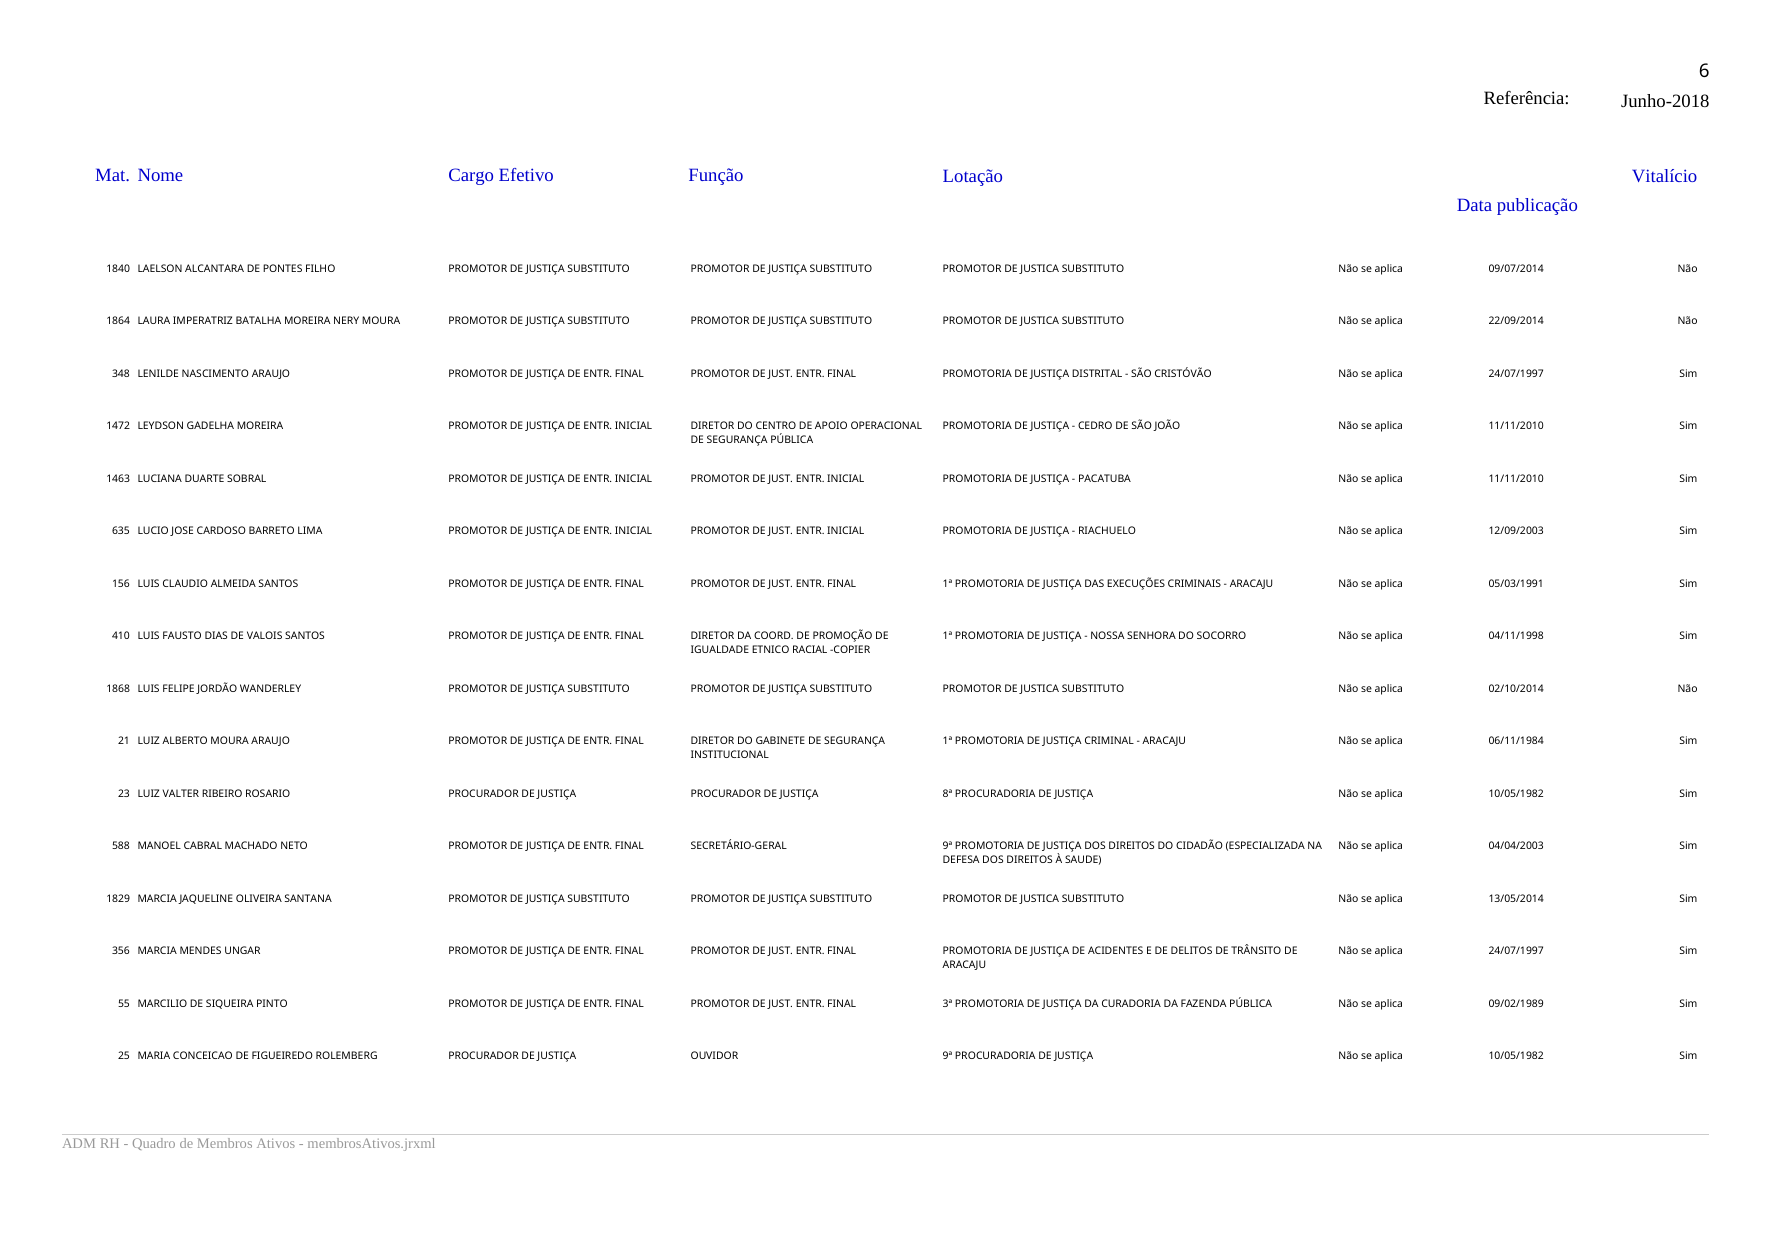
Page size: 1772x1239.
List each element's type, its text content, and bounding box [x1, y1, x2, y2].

table_cell [1581, 709, 1586, 726]
table_cell [0, 919, 137, 936]
table_cell Não se aplica [1338, 523, 1451, 568]
table_cell [682, 342, 690, 358]
table_cell [936, 919, 942, 936]
table_cell [936, 289, 942, 306]
table_cell [0, 313, 68, 342]
table_cell [1581, 786, 1586, 814]
table_cell [1581, 814, 1586, 831]
table_cell [1709, 90, 1771, 118]
table_cell [1333, 996, 1338, 1024]
table_cell [682, 1024, 690, 1041]
table_cell [1697, 499, 1771, 516]
table_cell [682, 576, 690, 604]
table_cell [202, 195, 448, 244]
table_cell Data publicação [1454, 194, 1581, 244]
table_cell LEYDSON GADELHA MOREIRA [137, 418, 442, 463]
table_cell [1697, 418, 1771, 447]
table_cell Não se aplica [1338, 418, 1451, 463]
table_cell LUIS FELIPE JORDÃO WANDERLEY [137, 681, 442, 726]
table_cell [936, 838, 942, 867]
table_cell [1581, 394, 1586, 411]
table_cell [0, 195, 68, 244]
table_cell [130, 313, 137, 342]
table_cell [442, 709, 448, 726]
table_cell [1333, 366, 1338, 394]
table_cell [0, 943, 68, 972]
table_cell [1581, 943, 1586, 972]
table_cell [682, 709, 690, 726]
table_cell [1333, 471, 1338, 499]
table_cell Vitalício [1619, 165, 1697, 244]
table_cell [682, 838, 690, 867]
table_cell [130, 523, 137, 552]
table_cell [0, 972, 137, 988]
table_cell PROMOTOR DE JUSTIÇA DE ENTR. FINAL [448, 733, 682, 778]
table_cell LUIZ ALBERTO MOURA ARAUJO [137, 733, 442, 778]
table_cell [130, 418, 137, 447]
table_cell [1697, 366, 1771, 394]
table_cell LUIS CLAUDIO ALMEIDA SANTOS [137, 576, 442, 621]
table_cell [1697, 1048, 1771, 1077]
table_cell [0, 411, 1771, 418]
table_cell [766, 195, 942, 244]
table_cell [0, 121, 1771, 162]
table_cell LUCIANA DUARTE SOBRAL [137, 471, 442, 516]
table_cell LUIS FAUSTO DIAS DE VALOIS SANTOS [137, 628, 442, 673]
table_cell [0, 306, 1771, 313]
table_cell [1333, 447, 1338, 463]
table_cell [1333, 418, 1338, 447]
table_cell PROMOTOR DE JUSTIÇA SUBSTITUTO [448, 891, 682, 936]
table_cell PROMOTOR DE JUSTIÇA SUBSTITUTO [690, 313, 936, 358]
table_cell 6 [1556, 57, 1709, 84]
table_cell Não se aplica [1338, 733, 1451, 778]
table_cell [442, 523, 448, 552]
table_cell [1581, 1077, 1586, 1093]
table_header [0, 0, 1771, 57]
table_cell [1709, 57, 1771, 84]
table_cell [936, 681, 942, 709]
table_cell [1581, 418, 1586, 447]
table_cell [682, 733, 690, 762]
table_cell Não se aplica [1338, 786, 1451, 831]
table_cell MARCIA MENDES UNGAR [137, 943, 442, 988]
table_cell [0, 499, 137, 516]
table_cell 22/09/2014 [1451, 313, 1581, 358]
table_cell [1697, 1024, 1771, 1041]
table_cell [1581, 867, 1586, 883]
table_cell [442, 552, 448, 568]
table_cell [0, 463, 1771, 471]
table_cell [682, 681, 690, 709]
table_cell [0, 394, 137, 411]
table_cell Não se aplica [1338, 628, 1451, 673]
table_cell PROCURADOR DE JUSTIÇA [690, 786, 936, 831]
table_cell Sim [1586, 628, 1697, 673]
table_cell [936, 814, 942, 831]
table_cell [442, 1077, 448, 1093]
table_cell [1333, 313, 1338, 342]
table_cell 588 [68, 838, 130, 867]
table_cell MARCILIO DE SIQUEIRA PINTO [137, 996, 442, 1041]
table_cell [0, 516, 1771, 523]
table_cell [1333, 552, 1338, 568]
table_cell [130, 628, 137, 657]
table_cell [936, 972, 942, 988]
table_cell 24/07/1997 [1451, 366, 1581, 411]
table_cell PROMOTOR DE JUSTIÇA DE ENTR. INICIAL [448, 418, 682, 463]
table_cell [1697, 919, 1771, 936]
table_cell [0, 523, 68, 552]
table_cell [130, 471, 137, 499]
table_cell [682, 628, 690, 657]
table_cell 10/05/1982 [1451, 786, 1581, 831]
table_cell [682, 943, 690, 972]
table_cell 10/05/1982 [1451, 1048, 1581, 1093]
table_cell [1581, 447, 1586, 463]
table_cell [0, 358, 1771, 366]
table_cell 02/10/2014 [1451, 681, 1581, 726]
table_cell [130, 943, 137, 972]
table_cell [1581, 838, 1586, 867]
table_cell [1333, 838, 1338, 867]
table_cell [1333, 576, 1338, 604]
table_cell [1697, 261, 1771, 289]
table_cell 12/09/2003 [1451, 523, 1581, 568]
table_cell 9ª PROCURADORIA DE JUSTIÇA [943, 1048, 1333, 1093]
table_cell [936, 1077, 942, 1093]
table_cell Sim [1586, 366, 1697, 411]
table_cell [442, 996, 448, 1024]
table_cell [1581, 919, 1586, 936]
table_cell PROMOTOR DE JUSTIÇA DE ENTR. FINAL [448, 838, 682, 883]
table_cell [130, 786, 137, 814]
table_cell 55 [68, 996, 130, 1024]
table_cell [1333, 814, 1338, 831]
table_cell 05/03/1991 [1451, 576, 1581, 621]
table_cell [442, 838, 448, 867]
table_cell Sim [1586, 523, 1697, 568]
table_cell [130, 1048, 137, 1077]
table_cell Não [1586, 261, 1697, 306]
table_cell [0, 57, 1556, 84]
table_cell [1581, 552, 1586, 568]
table_cell [1697, 394, 1771, 411]
table_cell [1697, 996, 1771, 1024]
table_cell [1581, 733, 1586, 762]
table_cell [1581, 972, 1586, 988]
table_cell [442, 499, 448, 516]
table_cell PROMOTOR DE JUST. ENTR. FINAL [690, 996, 936, 1041]
table_cell [0, 1134, 62, 1158]
table_cell [0, 814, 137, 831]
table_cell PROMOTOR DE JUSTICA SUBSTITUTO [943, 891, 1333, 936]
table_cell [1333, 1077, 1338, 1093]
table_cell PROMOTORIA DE JUSTIÇA - CEDRO DE SÃO JOÃO [943, 418, 1333, 463]
table_cell [682, 552, 690, 568]
table_cell Sim [1586, 838, 1697, 883]
table_cell [130, 996, 137, 1024]
table_cell [1581, 1024, 1586, 1041]
table_cell PROMOTOR DE JUSTIÇA DE ENTR. FINAL [448, 366, 682, 411]
table_cell 23 [68, 786, 130, 814]
table_cell [0, 1041, 1771, 1048]
table_cell Nome [137, 164, 202, 244]
table_cell 24/07/1997 [1451, 943, 1581, 988]
table_cell [130, 195, 137, 244]
table_cell [442, 576, 448, 604]
table_cell [442, 1024, 448, 1041]
table_cell [682, 657, 690, 673]
table_cell Sim [1586, 891, 1697, 936]
table_cell [1697, 195, 1771, 244]
table_cell [682, 891, 690, 919]
table_cell [1333, 289, 1338, 306]
table_cell [442, 733, 448, 762]
table_cell [0, 1093, 1771, 1134]
table_cell [1581, 628, 1586, 657]
table_cell 11/11/2010 [1451, 471, 1581, 516]
table_cell [0, 552, 137, 568]
table_cell PROCURADOR DE JUSTIÇA [448, 786, 682, 831]
table_cell [0, 261, 68, 289]
table_cell PROMOTOR DE JUSTIÇA SUBSTITUTO [690, 891, 936, 936]
table_cell 25 [68, 1048, 130, 1077]
table_cell [442, 628, 448, 657]
table_cell [0, 342, 137, 358]
table_cell [1697, 165, 1771, 193]
table_cell [442, 657, 448, 673]
table_cell [0, 762, 137, 778]
table_cell PROMOTOR DE JUSTIÇA DE ENTR. INICIAL [448, 523, 682, 568]
table_cell [0, 576, 68, 604]
table_cell PROMOTOR DE JUSTIÇA DE ENTR. FINAL [448, 576, 682, 621]
table_cell PROMOTOR DE JUSTIÇA SUBSTITUTO [448, 261, 682, 306]
table_cell [1697, 762, 1771, 778]
table_cell Não se aplica [1338, 943, 1451, 988]
table_cell [1581, 762, 1586, 778]
table_cell [936, 733, 942, 762]
table_cell [442, 943, 448, 972]
table_cell [1697, 814, 1771, 831]
table_cell [442, 366, 448, 394]
table_cell LENILDE NASCIMENTO ARAUJO [137, 366, 442, 411]
table_cell [442, 604, 448, 621]
table_cell [682, 195, 688, 244]
table_cell [936, 867, 942, 883]
table_cell [1697, 733, 1771, 762]
table_cell [1709, 1134, 1771, 1158]
table_cell [682, 366, 690, 394]
table_cell [0, 289, 137, 306]
table_cell [936, 786, 942, 814]
table_cell MARCIA JAQUELINE OLIVEIRA SANTANA [137, 891, 442, 936]
table_cell PROMOTOR DE JUST. ENTR. INICIAL [690, 471, 936, 516]
table_cell PROMOTOR DE JUST. ENTR. INICIAL [690, 523, 936, 568]
table_cell [936, 1048, 942, 1077]
table_cell MARIA CONCEICAO DE FIGUEIREDO ROLEMBERG [137, 1048, 442, 1093]
table_cell [1697, 786, 1771, 814]
table_cell 1829 [68, 891, 130, 919]
table_cell [1697, 552, 1771, 568]
table_cell 635 [68, 523, 130, 552]
table_cell [442, 418, 448, 447]
table_cell PROMOTOR DE JUSTIÇA DE ENTR. FINAL [448, 996, 682, 1041]
table_cell 3ª PROMOTORIA DE JUSTIÇA DA CURADORIA DA FAZENDA PÚBLICA [943, 996, 1333, 1041]
table_cell [682, 762, 690, 778]
table_cell [442, 867, 448, 883]
table_cell [442, 919, 448, 936]
table_cell [0, 673, 1771, 681]
table_cell [1041, 165, 1619, 193]
table_cell [0, 621, 1771, 628]
table_cell [442, 1048, 448, 1077]
table_cell PROMOTOR DE JUSTIÇA DE ENTR. INICIAL [448, 471, 682, 516]
table_cell [1333, 657, 1338, 673]
table_cell [442, 471, 448, 499]
table_cell PROMOTOR DE JUSTIÇA DE ENTR. FINAL [448, 628, 682, 673]
table_cell [936, 342, 942, 358]
table_cell [130, 165, 137, 193]
table_cell [936, 471, 942, 499]
table_cell [442, 313, 448, 342]
table_cell [0, 726, 1771, 733]
table_cell [442, 786, 448, 814]
table_cell 1864 [68, 313, 130, 342]
table_cell [130, 576, 137, 604]
table_cell PROMOTOR DE JUSTIÇA SUBSTITUTO [690, 681, 936, 726]
table_cell Sim [1586, 786, 1697, 831]
table_cell [1581, 342, 1586, 358]
table_cell PROMOTOR DE JUSTIÇA SUBSTITUTO [690, 261, 936, 306]
table_cell PROMOTOR DE JUSTIÇA DE ENTR. FINAL [448, 943, 682, 988]
table_cell 09/07/2014 [1451, 261, 1581, 306]
table_cell DIRETOR DO GABINETE DE SEGURANÇA INSTITUCIONAL [690, 733, 936, 778]
table_cell 8ª PROCURADORIA DE JUSTIÇA [943, 786, 1333, 831]
table_cell [442, 342, 448, 358]
table_cell Sim [1586, 943, 1697, 988]
table_cell [1333, 261, 1338, 289]
table_cell [1697, 657, 1771, 673]
table_cell [1697, 342, 1771, 358]
table_cell Não se aplica [1338, 313, 1451, 358]
table_cell [0, 891, 68, 919]
table_cell [936, 447, 942, 463]
table_cell [0, 936, 1771, 943]
table_cell LUIZ VALTER RIBEIRO ROSARIO [137, 786, 442, 831]
table_cell [130, 261, 137, 289]
table_cell ADM RH - Quadro de Membros Ativos - membrosAtivos.jrxml [62, 1135, 1709, 1158]
table_cell [1581, 576, 1586, 604]
table_cell [0, 1048, 68, 1077]
table_cell [1697, 867, 1771, 883]
table_cell [0, 165, 68, 193]
table_cell 21 [68, 733, 130, 762]
table_cell [936, 366, 942, 394]
table_cell [0, 628, 68, 657]
table_cell [1697, 628, 1771, 657]
table_cell [1697, 1077, 1771, 1093]
table_cell [936, 418, 942, 447]
table_cell [682, 394, 690, 411]
table_cell [1697, 709, 1771, 726]
table_cell [766, 165, 942, 193]
table_cell [1333, 762, 1338, 778]
table_cell [936, 499, 942, 516]
table_cell Mat. [68, 164, 130, 244]
table_cell [1333, 972, 1338, 988]
table_cell Sim [1586, 418, 1697, 463]
table_cell [0, 418, 68, 447]
table_cell [1333, 681, 1338, 709]
table_cell 1ª PROMOTORIA DE JUSTIÇA CRIMINAL - ARACAJU [943, 733, 1333, 778]
table_cell [682, 261, 690, 289]
table_cell [936, 762, 942, 778]
table_cell [936, 394, 942, 411]
table_cell [0, 253, 1771, 261]
table_cell 13/05/2014 [1451, 891, 1581, 936]
table_cell [1581, 681, 1586, 709]
table_cell Não se aplica [1338, 261, 1451, 306]
table_cell OUVIDOR [690, 1048, 936, 1093]
table_cell [442, 447, 448, 463]
table_cell [1697, 681, 1771, 709]
table_cell [0, 838, 68, 867]
table_cell [1697, 838, 1771, 867]
table_cell [682, 919, 690, 936]
table_cell [936, 523, 942, 552]
table_cell [0, 831, 1771, 838]
table_cell LAELSON ALCANTARA DE PONTES FILHO [137, 261, 442, 306]
table_cell Lotação [943, 165, 1041, 244]
table_cell [682, 289, 690, 306]
table_cell [936, 628, 942, 657]
table_cell [442, 289, 448, 306]
table_cell [1581, 523, 1586, 552]
table_cell [130, 366, 137, 394]
table_cell 09/02/1989 [1451, 996, 1581, 1041]
table_cell Não se aplica [1338, 366, 1451, 411]
table_cell [682, 1048, 690, 1077]
table_cell [1697, 447, 1771, 463]
table_cell [682, 786, 690, 814]
table_cell [442, 814, 448, 831]
table_cell Referência: [1483, 87, 1581, 118]
table_cell [0, 867, 137, 883]
table_cell [936, 261, 942, 289]
table_cell Sim [1586, 471, 1697, 516]
table_cell [0, 883, 1771, 891]
table_cell [1333, 604, 1338, 621]
table_cell Não se aplica [1338, 838, 1451, 883]
table_cell PROMOTOR DE JUSTICA SUBSTITUTO [943, 313, 1333, 358]
table_cell SECRETÁRIO-GERAL [690, 838, 936, 883]
table_cell PROMOTOR DE JUST. ENTR. FINAL [690, 366, 936, 411]
table_cell [1333, 342, 1338, 358]
table_cell [1581, 891, 1586, 919]
table_cell [1333, 867, 1338, 883]
table_cell Não se aplica [1338, 471, 1451, 516]
table_cell [442, 762, 448, 778]
table_cell [1697, 313, 1771, 342]
table_cell [936, 709, 942, 726]
table_cell [682, 447, 690, 463]
table_cell Junho-2018 [1583, 90, 1709, 118]
table_cell Função [688, 164, 766, 244]
table_cell [1581, 313, 1586, 342]
table_cell [0, 90, 1483, 118]
table_cell 1472 [68, 418, 130, 447]
table_cell [0, 657, 137, 673]
table_cell Não se aplica [1338, 681, 1451, 726]
table_cell [1333, 891, 1338, 919]
table_cell Sim [1586, 996, 1697, 1041]
table_cell [0, 996, 68, 1024]
table_cell PROMOTOR DE JUST. ENTR. FINAL [690, 943, 936, 988]
table_cell [0, 1077, 137, 1093]
table_cell Cargo Efetivo [448, 164, 682, 244]
table_cell [1581, 499, 1586, 516]
table_cell [682, 814, 690, 831]
table_cell 1463 [68, 471, 130, 499]
table_cell Não se aplica [1338, 1048, 1451, 1093]
table_cell [1581, 195, 1619, 244]
table_cell 9ª PROMOTORIA DE JUSTIÇA DOS DIREITOS DO CIDADÃO (ESPECIALIZADA NA DEFESA DOS DIREITOS À SAUDE) [943, 838, 1333, 883]
table_cell PROMOTOR DE JUSTIÇA SUBSTITUTO [448, 313, 682, 358]
table_cell PROMOTOR DE JUSTICA SUBSTITUTO [943, 681, 1333, 726]
table_cell 156 [68, 576, 130, 604]
table_cell [1581, 996, 1586, 1024]
table_cell [1581, 289, 1586, 306]
table_cell 1868 [68, 681, 130, 709]
table_cell PROMOTORIA DE JUSTIÇA DE ACIDENTES E DE DELITOS DE TRÂNSITO DE ARACAJU [943, 943, 1333, 988]
table_cell 1ª PROMOTORIA DE JUSTIÇA DAS EXECUÇÕES CRIMINAIS - ARACAJU [943, 576, 1333, 621]
table_cell [682, 523, 690, 552]
table_cell [1333, 1048, 1338, 1077]
table_cell [0, 447, 137, 463]
table_cell LUCIO JOSE CARDOSO BARRETO LIMA [137, 523, 442, 568]
table_cell [1333, 709, 1338, 726]
table_cell DIRETOR DA COORD. DE PROMOÇÃO DE IGUALDADE ETNICO RACIAL -COPIER [690, 628, 936, 673]
table_cell [936, 891, 942, 919]
table_cell [1333, 523, 1338, 552]
table_cell Sim [1586, 576, 1697, 621]
table_cell [682, 867, 690, 883]
table_cell [0, 244, 1771, 253]
table_cell 06/11/1984 [1451, 733, 1581, 778]
table_cell [936, 552, 942, 568]
table_cell [0, 568, 1771, 576]
table_cell [0, 604, 137, 621]
table_cell LAURA IMPERATRIZ BATALHA MOREIRA NERY MOURA [137, 313, 442, 358]
table_cell [1581, 604, 1586, 621]
table_cell [1333, 628, 1338, 657]
table_cell [1697, 891, 1771, 919]
table_cell [202, 165, 448, 193]
table_cell 04/11/1998 [1451, 628, 1581, 673]
table_cell MANOEL CABRAL MACHADO NETO [137, 838, 442, 883]
table_cell PROMOTOR DE JUSTICA SUBSTITUTO [943, 261, 1333, 306]
table_cell 356 [68, 943, 130, 972]
table_cell Não se aplica [1338, 576, 1451, 621]
table_cell [682, 604, 690, 621]
table_cell [682, 165, 688, 193]
table_cell [1697, 289, 1771, 306]
table_cell [442, 891, 448, 919]
table_cell [1581, 471, 1586, 499]
table_cell 1ª PROMOTORIA DE JUSTIÇA - NOSSA SENHORA DO SOCORRO [943, 628, 1333, 673]
table_cell 04/04/2003 [1451, 838, 1581, 883]
table_cell [1333, 499, 1338, 516]
table_cell 11/11/2010 [1451, 418, 1581, 463]
table_cell [1333, 943, 1338, 972]
table_cell [1581, 366, 1586, 394]
table_cell [130, 733, 137, 762]
table_cell [1333, 394, 1338, 411]
table_cell Sim [1586, 1048, 1697, 1093]
table_cell [1697, 523, 1771, 552]
table_cell [936, 313, 942, 342]
table_cell [130, 681, 137, 709]
table_cell [936, 657, 942, 673]
table_cell [130, 838, 137, 867]
table_cell PROCURADOR DE JUSTIÇA [448, 1048, 682, 1093]
table_cell [1333, 733, 1338, 762]
table_cell [0, 733, 68, 762]
table_cell 1840 [68, 261, 130, 289]
table_cell [442, 681, 448, 709]
table_cell 410 [68, 628, 130, 657]
table_cell [682, 418, 690, 447]
table_cell [442, 261, 448, 289]
table_cell [936, 943, 942, 972]
table_cell Não se aplica [1338, 996, 1451, 1041]
table_cell 348 [68, 366, 130, 394]
table_cell [682, 471, 690, 499]
table_cell [1581, 261, 1586, 289]
table_cell [0, 1024, 137, 1041]
table_cell Não [1586, 681, 1697, 726]
table_cell [682, 499, 690, 516]
table_cell [1333, 919, 1338, 936]
table_cell [0, 681, 68, 709]
table_cell [936, 604, 942, 621]
table_cell Não se aplica [1338, 891, 1451, 936]
table_cell [130, 891, 137, 919]
table_cell PROMOTOR DE JUSTIÇA SUBSTITUTO [448, 681, 682, 726]
table_cell [682, 996, 690, 1024]
table_cell [1581, 1048, 1586, 1077]
table_cell PROMOTORIA DE JUSTIÇA - RIACHUELO [943, 523, 1333, 568]
table_cell [0, 471, 68, 499]
table_cell [936, 576, 942, 604]
table_cell Sim [1586, 733, 1697, 778]
table_cell [442, 972, 448, 988]
table_cell [1697, 604, 1771, 621]
table_cell [1041, 195, 1454, 244]
table_cell PROMOTORIA DE JUSTIÇA DISTRITAL - SÃO CRISTÓVÃO [943, 366, 1333, 411]
table_cell [1697, 943, 1771, 972]
table_cell [1697, 576, 1771, 604]
table_cell [682, 972, 690, 988]
table_cell [0, 709, 137, 726]
table_cell [1581, 657, 1586, 673]
table_cell [442, 394, 448, 411]
table_cell PROMOTORIA DE JUSTIÇA - PACATUBA [943, 471, 1333, 516]
table_cell [1697, 471, 1771, 499]
table_cell [1333, 1024, 1338, 1041]
table_cell [1333, 786, 1338, 814]
table_cell Não [1586, 313, 1697, 358]
table_cell DIRETOR DO CENTRO DE APOIO OPERACIONAL DE SEGURANÇA PÚBLICA [690, 418, 936, 463]
table_cell [0, 988, 1771, 996]
table_cell [936, 996, 942, 1024]
table_cell PROMOTOR DE JUST. ENTR. FINAL [690, 576, 936, 621]
table_cell [0, 778, 1771, 786]
table_cell [682, 1077, 690, 1093]
table_cell [1697, 972, 1771, 988]
table_cell [682, 313, 690, 342]
table_cell [0, 786, 68, 814]
table_cell [936, 1024, 942, 1041]
table_cell [0, 366, 68, 394]
